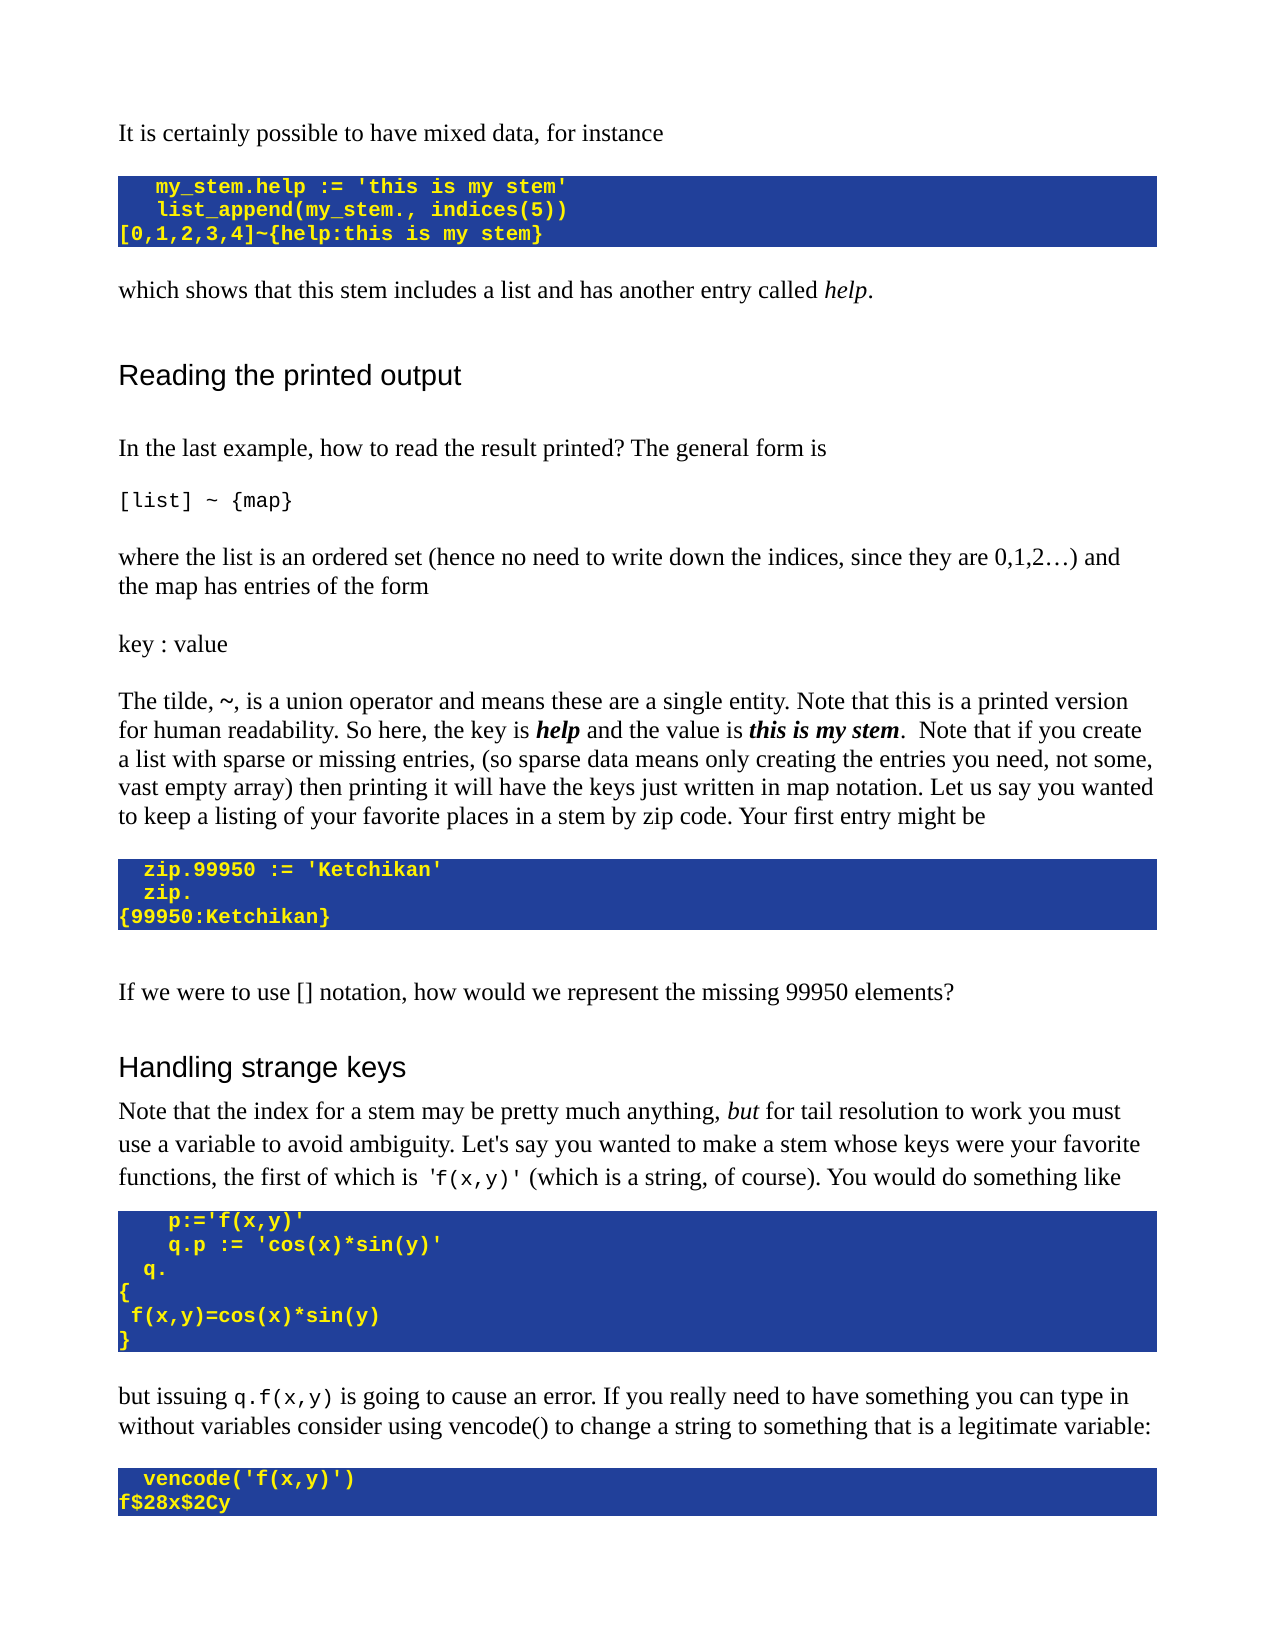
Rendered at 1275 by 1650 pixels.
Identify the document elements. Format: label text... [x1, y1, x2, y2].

text } [118, 1329, 1157, 1352]
text In the last example, how to read the result printed? The general form is [118, 433, 1157, 461]
text zip. [118, 882, 1157, 906]
text list_append(my_stem., indices(5)) [118, 199, 1157, 223]
text my_stem.help := 'this is my stem' [118, 176, 1157, 199]
text q. [118, 1258, 1157, 1281]
text key : value [118, 629, 1157, 657]
text where the list is an ordered set (hence no need to write down the indices, since they are 0,1,2…) and the map has entries of the form [118, 542, 1157, 600]
text f(x,y)=cos(x)*sin(y) [118, 1305, 1157, 1329]
subtitle Reading the printed output [118, 358, 1157, 391]
subtitle Handling strange keys [118, 1050, 1157, 1083]
text vencode('f(x,y)') [118, 1468, 1157, 1492]
text It is certainly possible to have mixed data, for instance [118, 118, 1157, 147]
text Note that the index for a stem may be pretty much anything, but for tail resolution to work you must use a variable to avoid ambiguity. Let's say you wanted to make a stem whose keys were your favorite functions, the first of which is 'f(x,y)' (which is a string, of course). You would do something like [118, 1096, 1157, 1192]
text {99950:Ketchikan} [118, 906, 1157, 930]
text zip.99950 := 'Ketchikan' [118, 859, 1157, 882]
text If we were to use [] notation, how would we represent the missing 99950 elements? [118, 977, 1157, 1006]
text [0,1,2,3,4]~{help:this is my stem} [118, 223, 1157, 247]
text [list] ~ {map} [118, 490, 1157, 514]
text f$28x$2Cy [118, 1492, 1157, 1516]
text { [118, 1281, 1157, 1305]
text p:='f(x,y)' [118, 1211, 1157, 1234]
text which shows that this stem includes a list and has another entry called help. [118, 275, 1157, 304]
text The tilde, ~, is a union operator and means these are a single entity. Note that this is a printed version for human readability. So here, the key is help and the value is this is my stem. Note that if you create a list with sparse or missing entries, (so sparse data means only creating the entries you need, not some, vast empty array) then printing it will have the keys just written in map notation. Let us say you wanted to keep a listing of your favorite places in a stem by zip code. Your first entry might be [118, 686, 1157, 830]
text q.p := 'cos(x)*sin(y)' [118, 1234, 1157, 1258]
text but issuing q.f(x,y) is going to cause an error. If you really need to have something you can type in without variables consider using vencode() to change a string to something that is a legitimate variable: [118, 1381, 1157, 1439]
